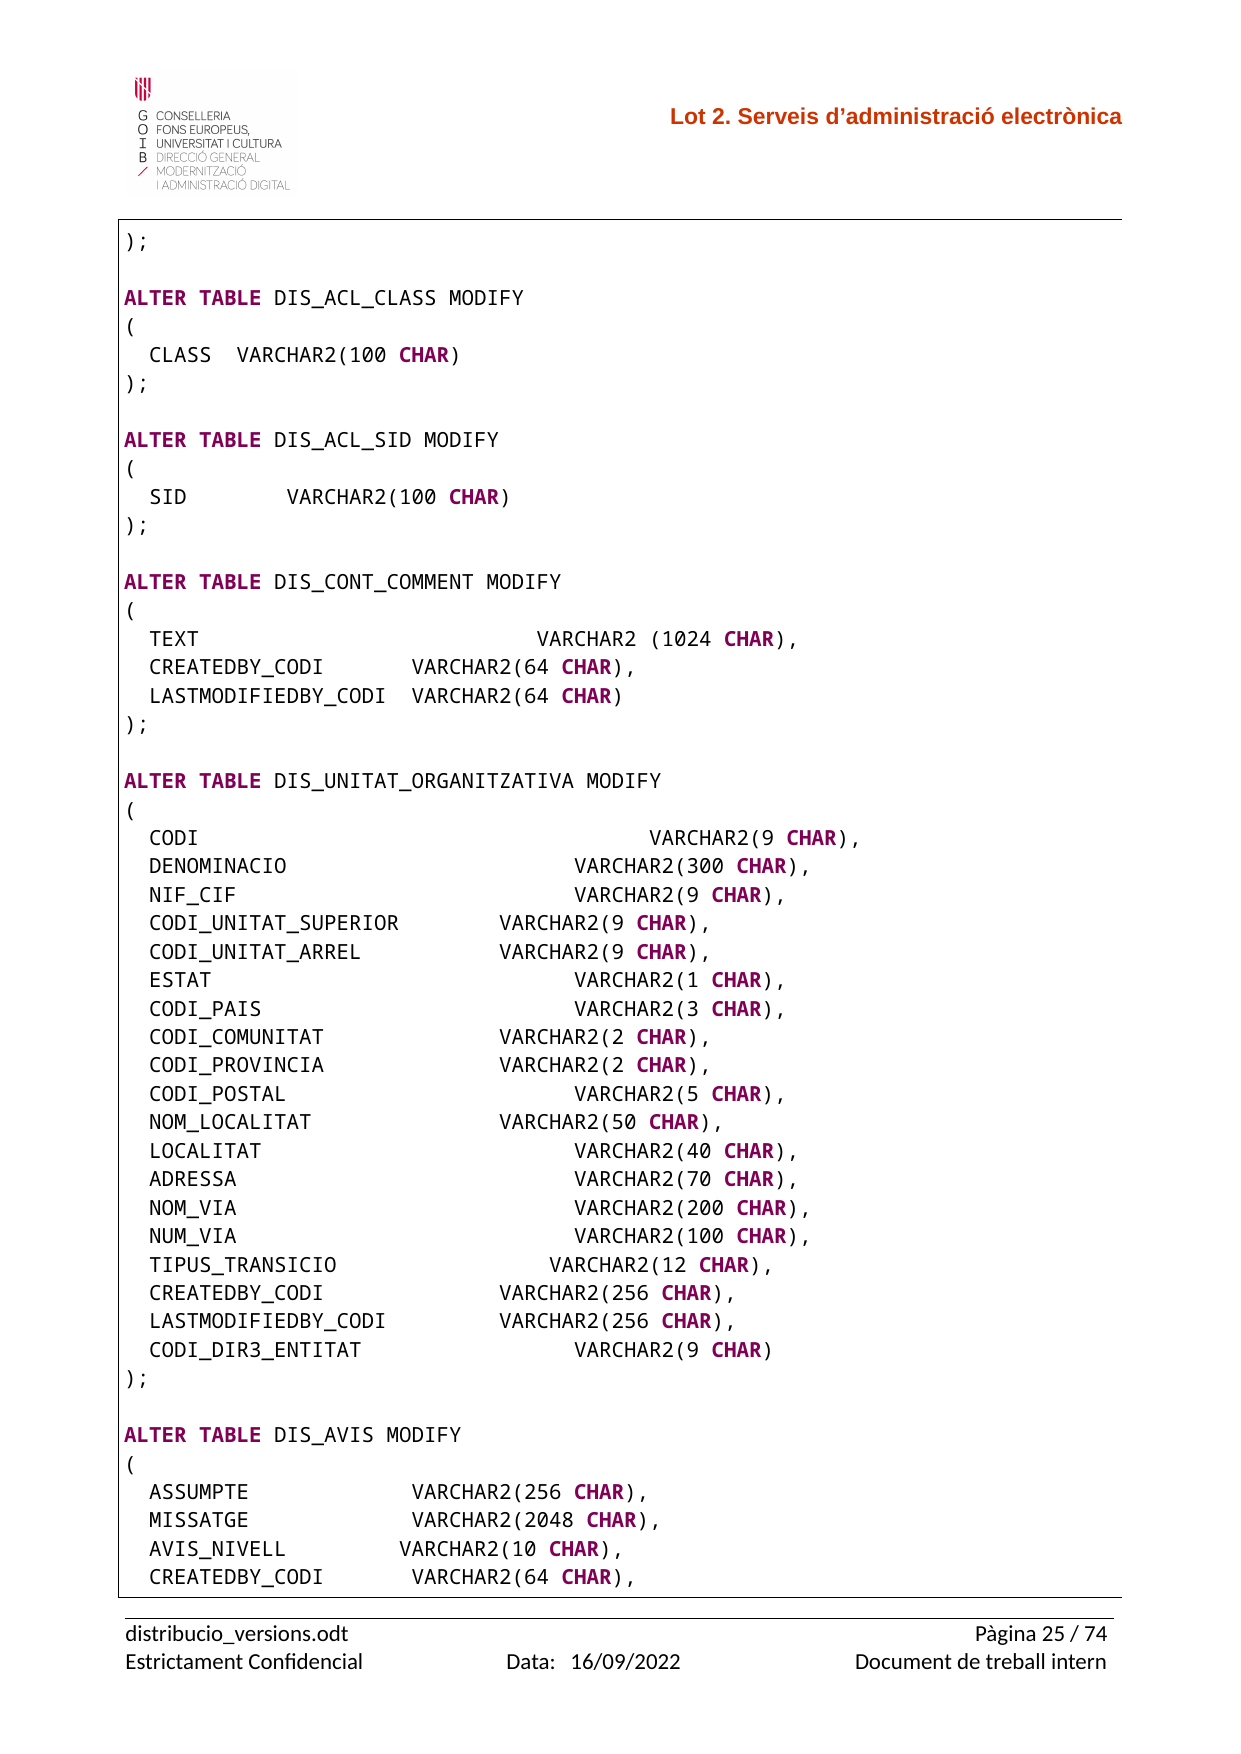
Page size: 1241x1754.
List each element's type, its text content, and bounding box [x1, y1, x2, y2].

picture [126, 70, 299, 197]
table_header ); ALTER TABLE DIS_ACL_CLASS MODIFY ( CLASS VARCHAR2(100 CHAR) ); ALTER TABLE DIS_ACL_SID MODIFY ( SID VARCHAR2(100 CHAR) ); ALTER TABLE DIS_CONT_COMMENT MODIFY ( TEXT VARCHAR2 (1024 CHAR), CREATEDBY_CODI VARCHAR2(64 CHAR), LASTMODIFIEDBY_CODI VARCHAR2(64 CHAR) ); ALTER TABLE DIS_UNITAT_ORGANITZATIVA MODIFY ( CODI VARCHAR2(9 CHAR), DENOMINACIO VARCHAR2(300 CHAR), NIF_CIF VARCHAR2(9 CHAR), CODI_UNITAT_SUPERIOR VARCHAR2(9 CHAR), CODI_UNITAT_ARREL VARCHAR2(9 CHAR), ESTAT VARCHAR2(1 CHAR), CODI_PAIS VARCHAR2(3 CHAR), CODI_COMUNITAT VARCHAR2(2 CHAR), CODI_PROVINCIA VARCHAR2(2 CHAR), CODI_POSTAL VARCHAR2(5 CHAR), NOM_LOCALITAT VARCHAR2(50 CHAR), LOCALITAT VARCHAR2(40 CHAR), ADRESSA VARCHAR2(70 CHAR), NOM_VIA VARCHAR2(200 CHAR), NUM_VIA VARCHAR2(100 CHAR), TIPUS_TRANSICIO VARCHAR2(12 CHAR), CREATEDBY_CODI VARCHAR2(256 CHAR), LASTMODIFIEDBY_CODI VARCHAR2(256 CHAR), CODI_DIR3_ENTITAT VARCHAR2(9 CHAR) ); ALTER TABLE DIS_AVIS MODIFY ( ASSUMPTE VARCHAR2(256 CHAR), MISSATGE VARCHAR2(2048 CHAR), AVIS_NIVELL VARCHAR2(10 CHAR), CREATEDBY_CODI VARCHAR2(64 CHAR), [119, 220, 1122, 1597]
